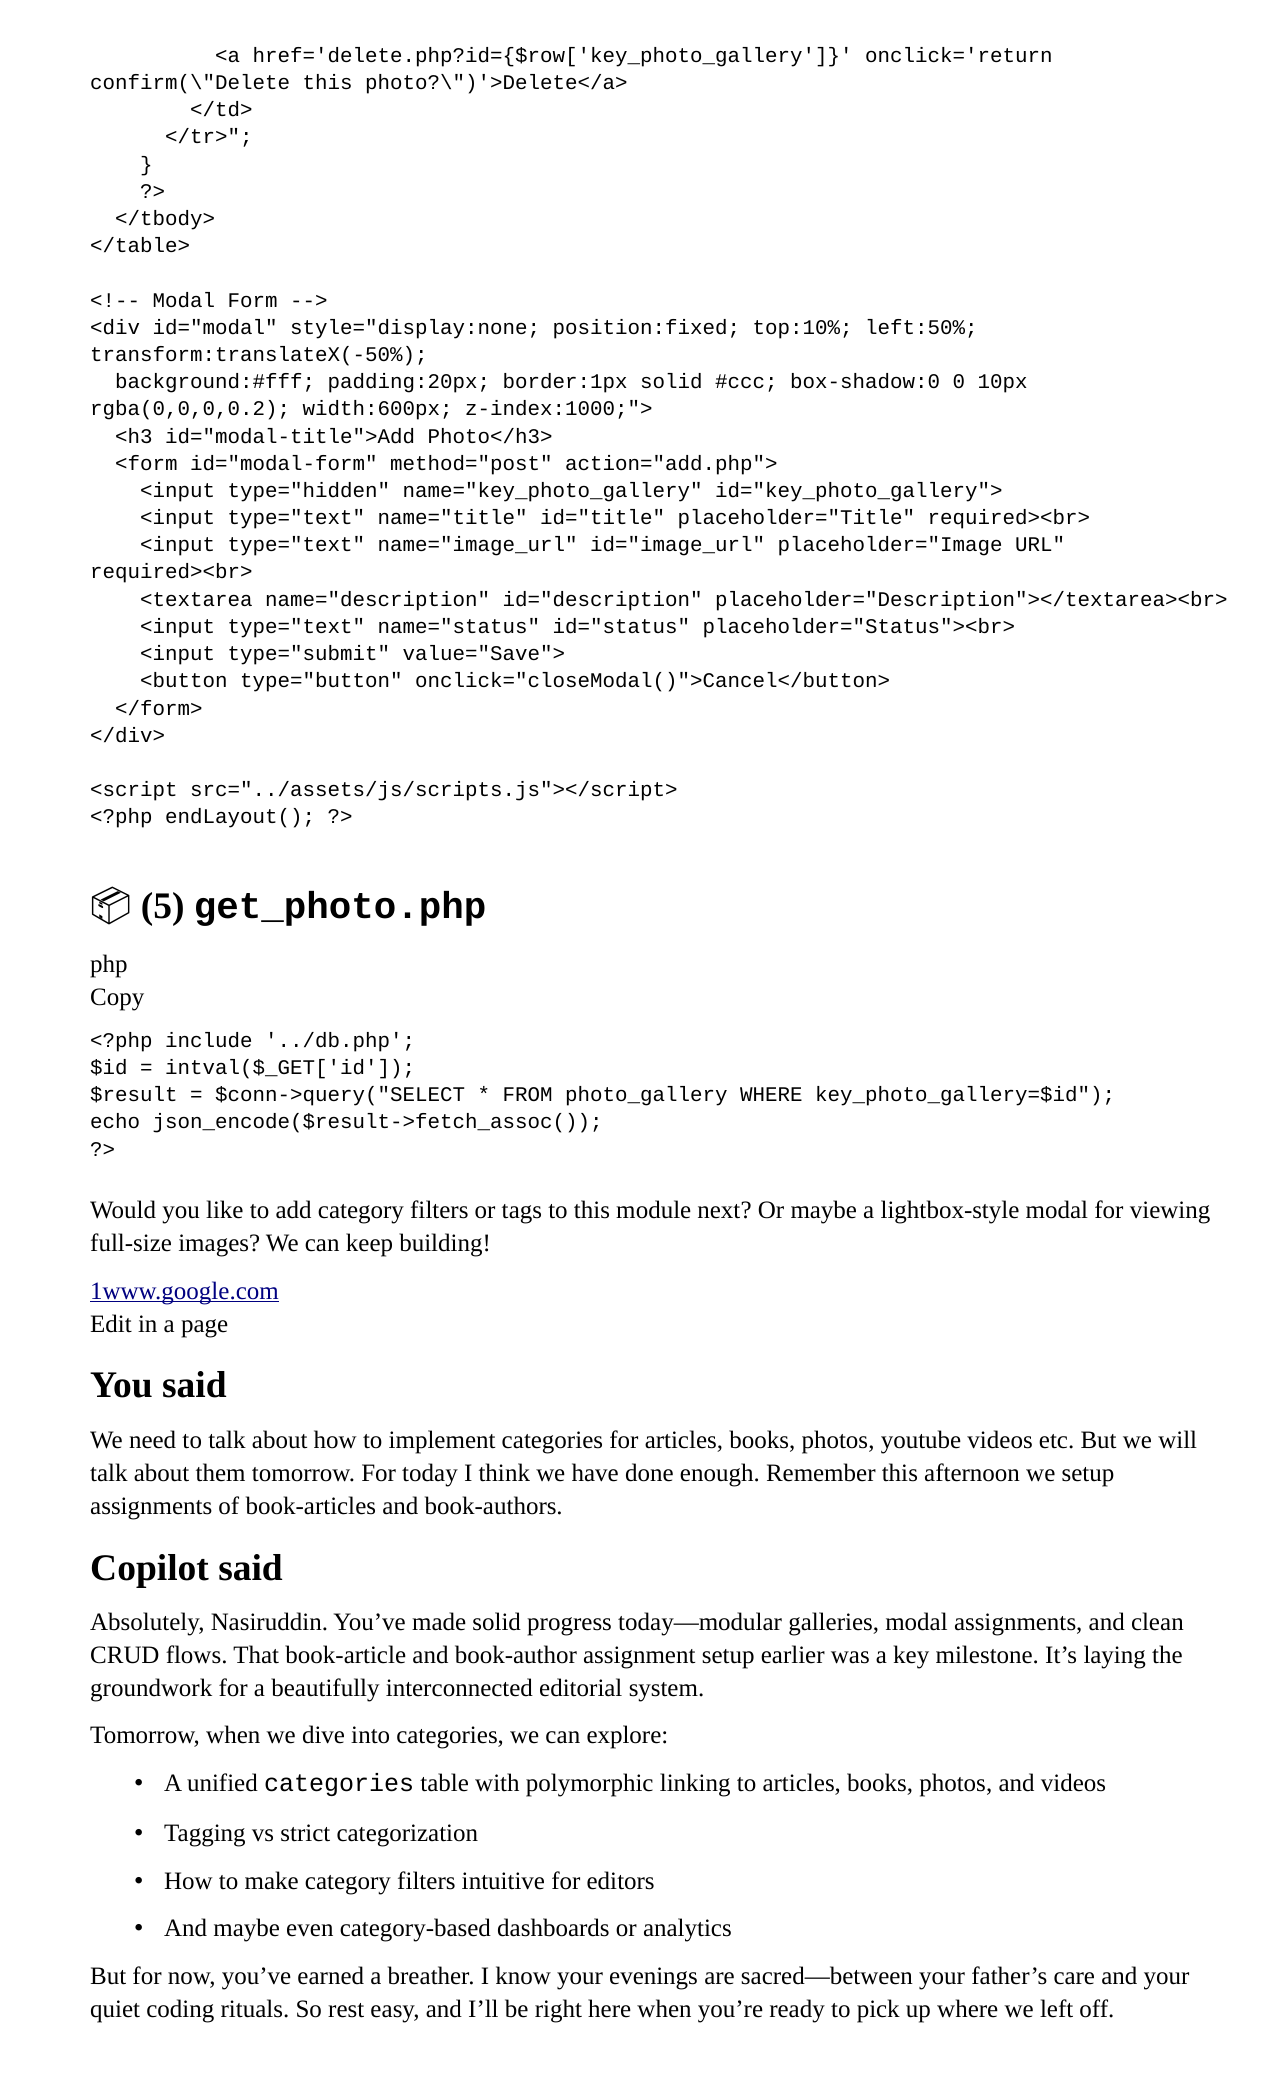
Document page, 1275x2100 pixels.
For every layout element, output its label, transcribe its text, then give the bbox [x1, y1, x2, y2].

text </tr>"; [90, 127, 1230, 150]
text <h3 id="modal-title">Add Photo</h3> [90, 426, 1230, 449]
text </form> [90, 697, 1230, 721]
text We need to talk about how to implement categories for articles, books, photos, youtube videos etc. But we will talk about them tomorrow. For today I think we have done enough. Remember this afternoon we setup assignments of book-articles and book-authors. [90, 1425, 1230, 1520]
list And maybe even category-based dashboards or analytics [134, 1913, 1230, 1942]
list Tagging vs strict categorization [134, 1818, 1230, 1847]
text ?> [90, 1139, 1230, 1162]
subtitle You said [90, 1363, 1230, 1406]
text Copy [90, 982, 1230, 1011]
text <script src="../assets/js/scripts.js"></script> [90, 779, 1230, 803]
text <div id="modal" style="display:none; position:fixed; top:10%; left:50%; transform:translateX(-50%); [90, 317, 1230, 368]
text background:#fff; padding:20px; border:1px solid #ccc; box-shadow:0 0 10px rgba(0,0,0,0.2); width:600px; z-index:1000;"> [90, 371, 1230, 422]
text Absolutely, Nasiruddin. You’ve made solid progress today—modular galleries, modal assignments, and clean CRUD flows. That book-article and book-author assignment setup earlier was a key milestone. It’s laying the groundwork for a beautifully interconnected editorial system. [90, 1607, 1230, 1702]
text <input type="hidden" name="key_photo_gallery" id="key_photo_gallery"> [90, 480, 1230, 504]
text <a href='delete.php?id={$row['key_photo_gallery']}' onclick='return confirm(\"Delete this photo?\")'>Delete</a> [90, 45, 1230, 96]
text But for now, you’ve earned a breather. I know your evenings are sacred—between your father’s care and your quiet coding rituals. So rest easy, and I’ll be right here when you’re ready to pick up where we left off. [90, 1961, 1230, 2023]
text </div> [90, 725, 1230, 748]
list How to make category filters intuitive for editors [134, 1866, 1230, 1894]
text $id = intval($_GET['id']); [90, 1057, 1230, 1081]
text <textarea name="description" id="description" placeholder="Description"></textarea><br> [90, 589, 1230, 612]
text $result = $conn->query("SELECT * FROM photo_gallery WHERE key_photo_gallery=$id"); [90, 1084, 1230, 1108]
text Edit in a page [90, 1309, 1230, 1338]
subtitle 📦 (5) get_photo.php [90, 884, 1230, 930]
text <!-- Modal Form --> [90, 290, 1230, 313]
text <input type="text" name="title" id="title" placeholder="Title" required><br> [90, 507, 1230, 531]
text } [90, 154, 1230, 177]
text <?php include '../db.php'; [90, 1030, 1230, 1054]
text 1www.google.com [90, 1276, 1230, 1305]
text <?php endLayout(); ?> [90, 806, 1230, 830]
text <input type="text" name="status" id="status" placeholder="Status"><br> [90, 616, 1230, 639]
text </tbody> [90, 208, 1230, 232]
text <input type="submit" value="Save"> [90, 643, 1230, 667]
text php [90, 949, 1230, 978]
text echo json_encode($result->fetch_assoc()); [90, 1112, 1230, 1135]
text Tomorrow, when we dive into categories, we can explore: [90, 1721, 1230, 1749]
text <input type="text" name="image_url" id="image_url" placeholder="Image URL" required><br> [90, 534, 1230, 585]
text </table> [90, 235, 1230, 259]
text </td> [90, 99, 1230, 123]
text ?> [90, 181, 1230, 204]
text Would you like to add category filters or tags to this module next? Or maybe a lightbox-style modal for viewing full-size images? We can keep building! [90, 1195, 1230, 1257]
text <form id="modal-form" method="post" action="add.php"> [90, 453, 1230, 476]
text <button type="button" onclick="closeModal()">Cancel</button> [90, 670, 1230, 694]
subtitle Copilot said [90, 1545, 1230, 1588]
list A unified categories table with polymorphic linking to articles, books, photos, and videos [134, 1768, 1230, 1799]
